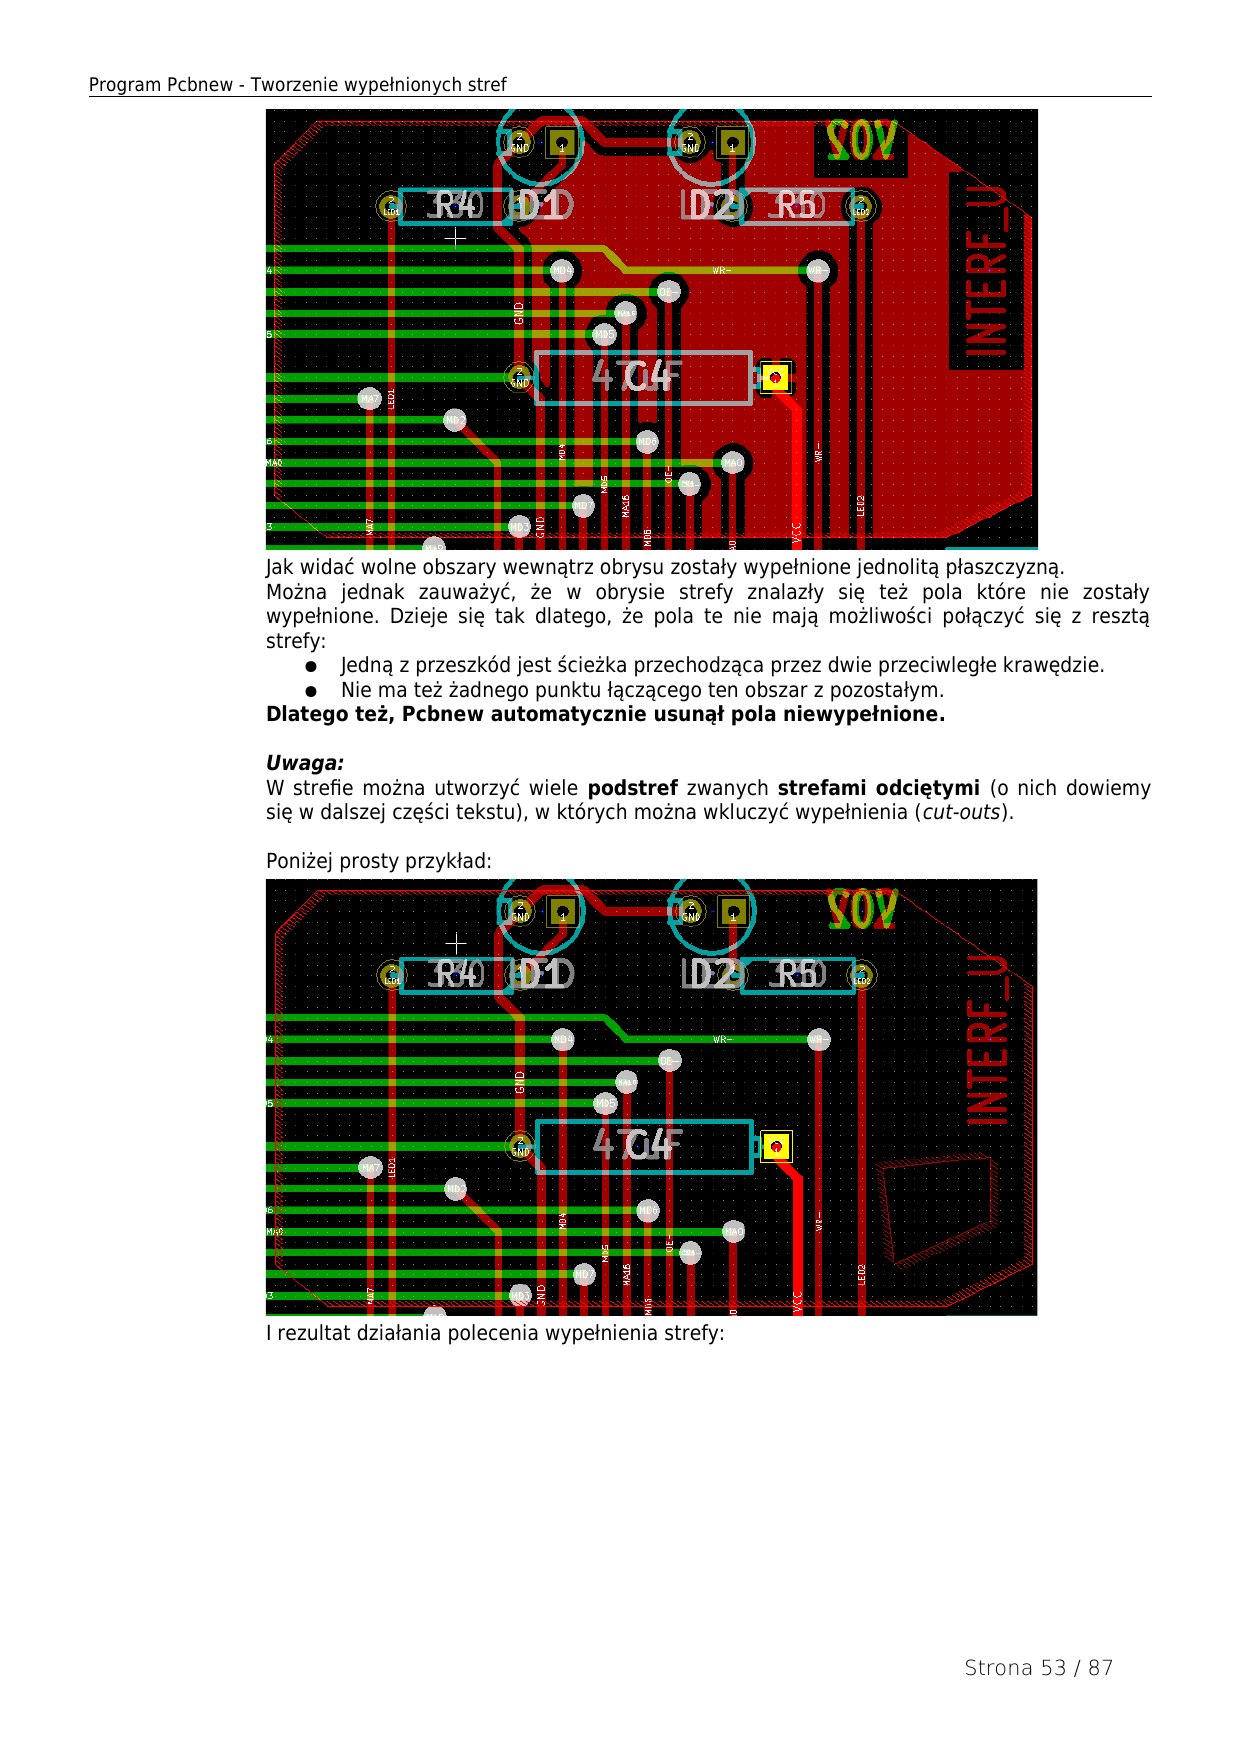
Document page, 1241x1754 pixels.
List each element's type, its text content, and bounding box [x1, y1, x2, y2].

text Jak widać wolne obszary wewnątrz obrysu zostały wypełnione jednolitą płaszczyzną. [266, 555, 1152, 580]
text Dlatego też, Pcbnew automatycznie usunął pola niewypełnione. [266, 702, 1152, 727]
text W strefie można utworzyć wiele podstref zwanych strefami odciętymi (o nich dowiemy się w dalszej części tekstu), w których można wkluczyć wypełnienia (cut-outs). [266, 776, 1152, 824]
text Uwaga: [266, 751, 1152, 776]
picture [265, 109, 1039, 550]
picture [265, 879, 1038, 1316]
text Poniżej prosty przykład: [266, 849, 1152, 873]
list Nie ma też żadnego punktu łączącego ten obszar z pozostałym. [303, 678, 1152, 702]
text Można jednak zauważyć, że w obrysie strefy znalazły się też pola które nie zostały wypełnione. Dzieje się tak dlatego, że pola te nie mają możliwości połączyć się z resztą strefy: [266, 580, 1152, 653]
text I rezultat działania polecenia wypełnienia strefy: [266, 1321, 1152, 1346]
list Jedną z przeszkód jest ścieżka przechodząca przez dwie przeciwległe krawędzie. [303, 653, 1152, 678]
